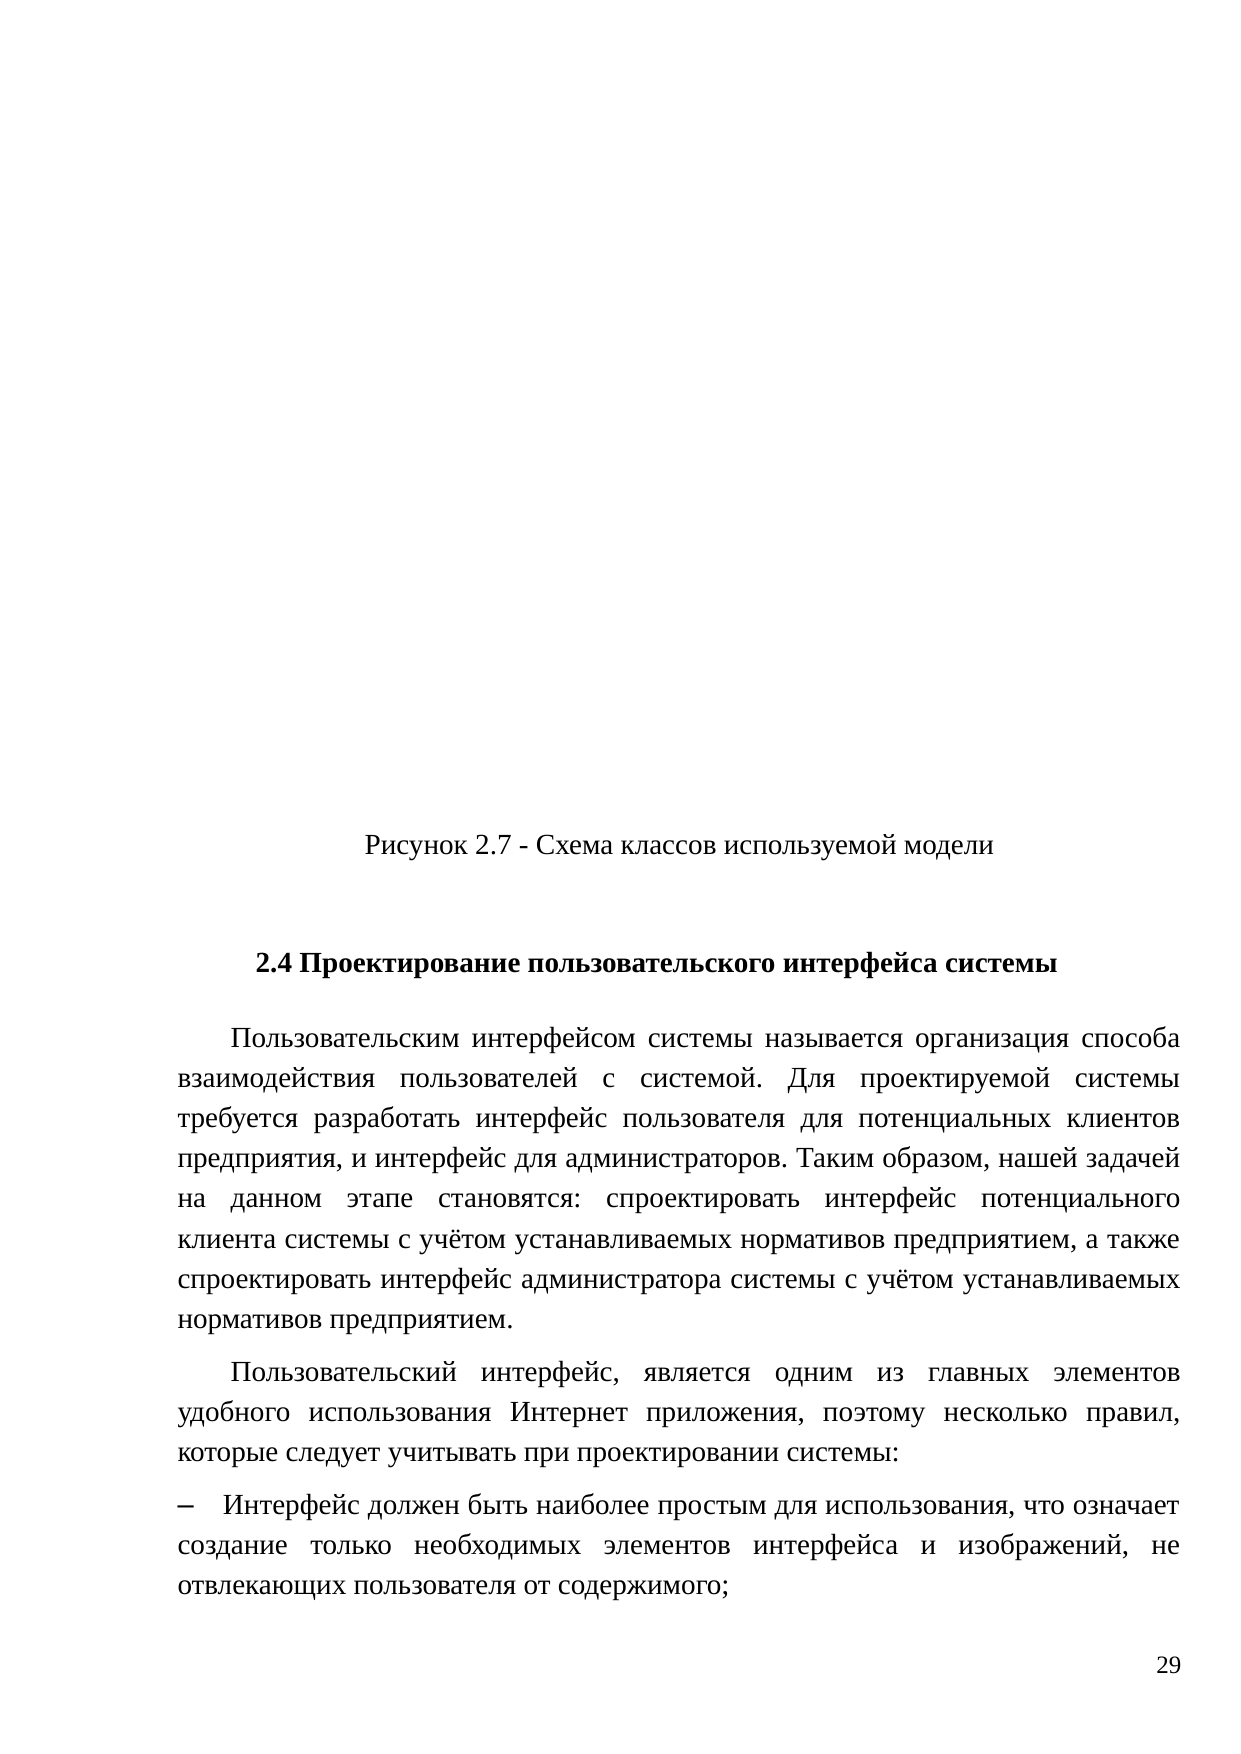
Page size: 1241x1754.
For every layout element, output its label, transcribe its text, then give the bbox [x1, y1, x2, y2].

text Рисунок 2.7 - Схема классов используемой модели [241, 87, 1117, 861]
list Интерфейс должен быть наиболее простым для использования, что означает создание только необходимых элементов интерфейса и изображений, не отвлекающих пользователя от содержимого; [177, 1487, 1181, 1601]
text Пользовательский интерфейс, является одним из главных элементов удобного использования Интернет приложения, поэтому несколько правил, которые следует учитывать при проектировании системы: [177, 1354, 1181, 1468]
text Пользовательским интерфейсом системы называется организация способа взаимодействия пользователей с системой. Для проектируемой системы требуется разработать интерфейс пользователя для потенциальных клиентов предприятия, и интерфейс для администраторов. Таким образом, нашей задачей на данном этапе становятся: спроектировать интерфейс потенциального клиента системы с учётом устанавливаемых нормативов предприятием, а также спроектировать интерфейс администратора системы с учётом устанавливаемых нормативов предприятием. [177, 1020, 1181, 1335]
subtitle Проектирование пользовательского интерфейса системы [177, 945, 1181, 979]
